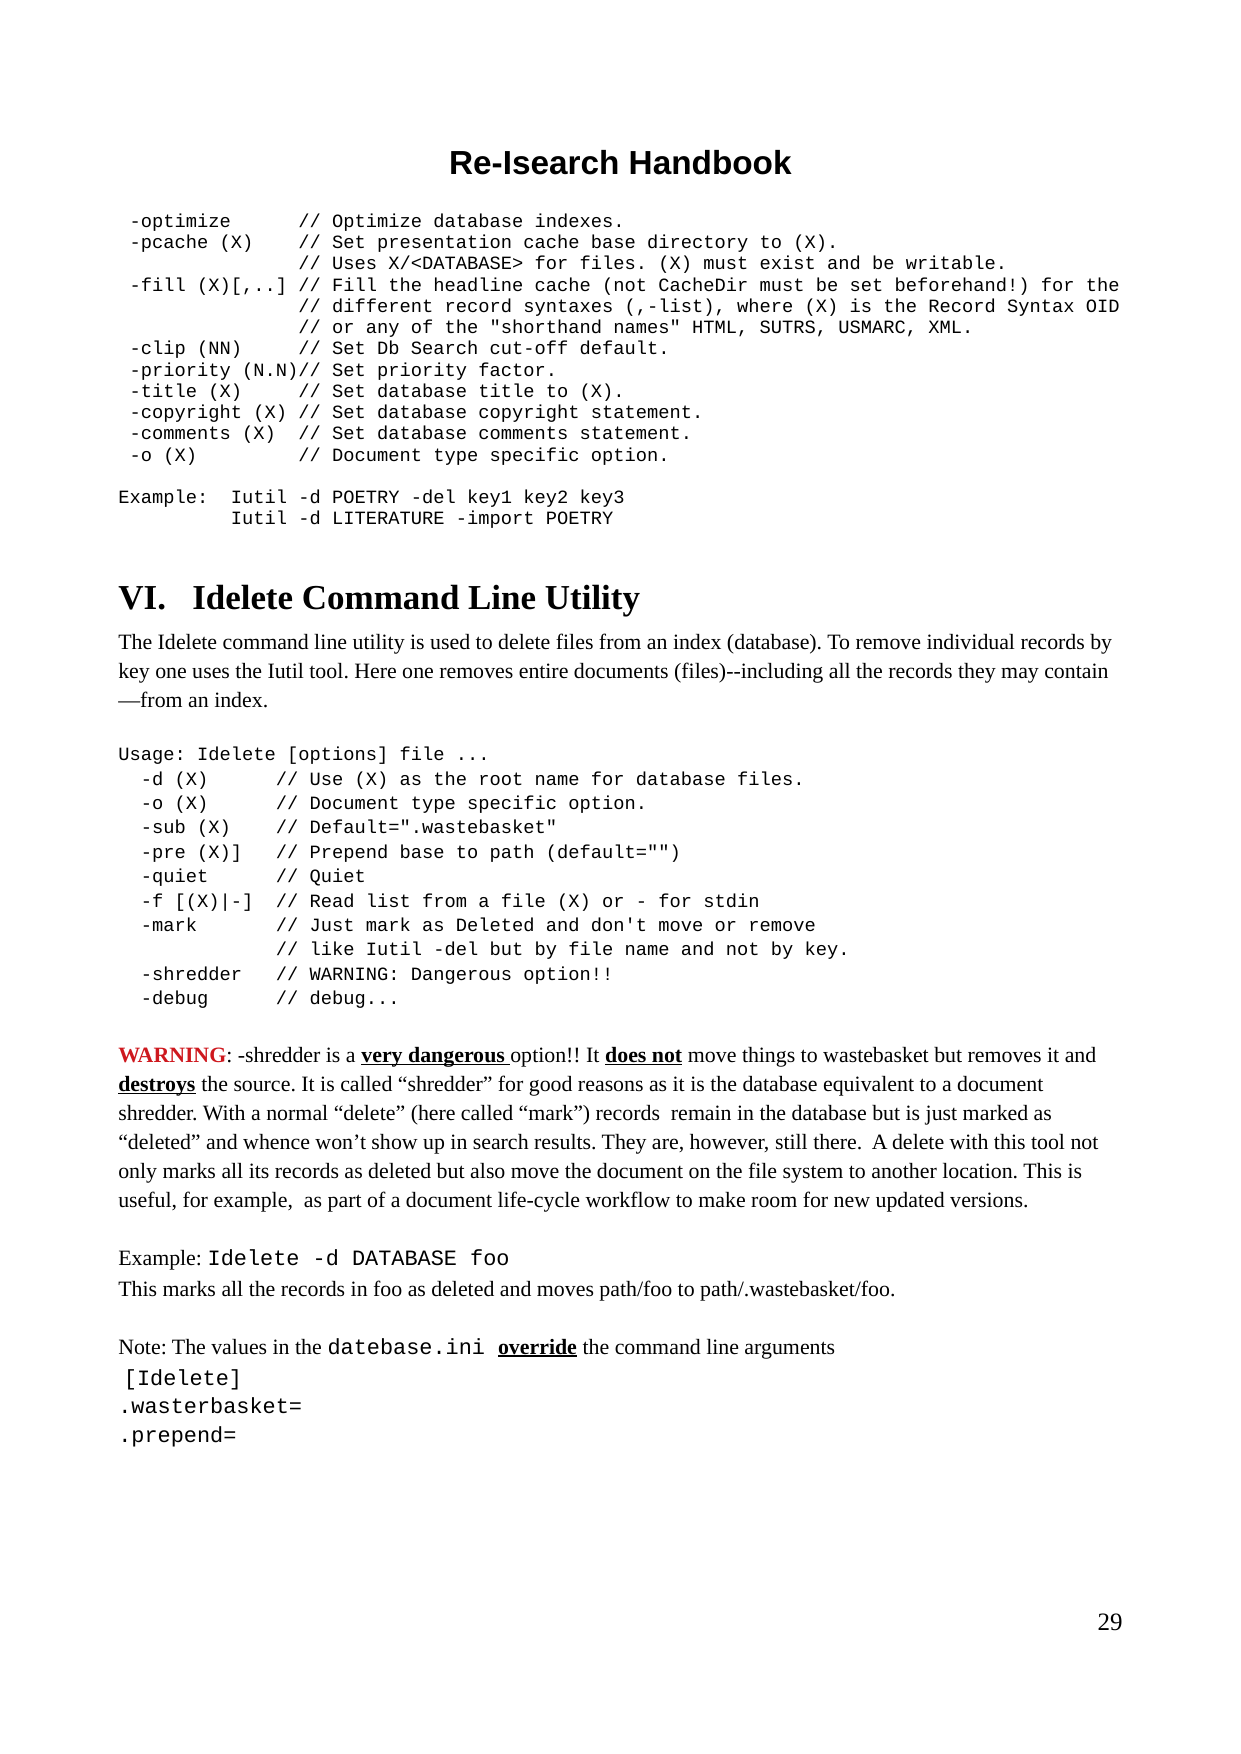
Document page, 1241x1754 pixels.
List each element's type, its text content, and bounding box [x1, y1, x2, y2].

text -comments (X) // Set database comments statement. [118, 424, 1122, 445]
text -quiet // Quiet [118, 867, 1122, 888]
text WARNING: -shredder is a very dangerous option!! It does not move things to wastebasket but removes it and destroys the source. It is called “shredder” for good reasons as it is the database equivalent to a document shredder. With a normal “delete” (here called “mark”) records remain in the database but is just marked as “deleted” and whence won’t show up in search results. They are, however, still there. A delete with this tool not only marks all its records as deleted but also move the document on the file system to another location. This is useful, for example, as part of a document life-cycle workflow to make room for new updated versions. [118, 1042, 1122, 1212]
text -priority (N.N)// Set priority factor. [118, 360, 1122, 382]
text This marks all the records in foo as deleted and moves path/foo to path/.wastebasket/foo. [118, 1276, 1122, 1301]
text .prepend= [118, 1424, 1122, 1449]
text // Uses X/<DATABASE> for files. (X) must exist and be writable. [118, 254, 1122, 275]
text -fill (X)[,..] // Fill the headline cache (not CacheDir must be set beforehand!) for the [118, 275, 1122, 297]
text -clip (NN) // Set Db Search cut-off default. [118, 339, 1122, 360]
text // or any of the "shorthand names" HTML, SUTRS, USMARC, XML. [118, 318, 1122, 339]
text -d (X) // Use (X) as the root name for database files. [118, 769, 1122, 791]
text Example: Idelete -d DATABASE foo [118, 1245, 1122, 1272]
text // different record syntaxes (,-list), where (X) is the Record Syntax OID [118, 297, 1122, 318]
text Iutil -d LITERATURE -import POETRY [118, 509, 1122, 530]
text Usage: Idelete [options] file ... [118, 745, 1122, 766]
text -pre (X)] // Prepend base to path (default="") [118, 843, 1122, 864]
text .wasterbasket= [118, 1396, 1122, 1420]
text -sub (X) // Default=".wastebasket" [118, 818, 1122, 839]
text Example: Iutil -d POETRY -del key1 key2 key3 [118, 488, 1122, 509]
text -o (X) // Document type specific option. [118, 794, 1122, 815]
text // like Iutil -del but by file name and not by key. [118, 940, 1122, 961]
text Note: The values in the datebase.ini override the command line arguments [118, 1334, 1122, 1361]
text -pcache (X) // Set presentation cache base directory to (X). [118, 233, 1122, 254]
text -o (X) // Document type specific option. [118, 445, 1122, 467]
subtitle Idelete Command Line Utility [118, 577, 1122, 617]
text -copyright (X) // Set database copyright statement. [118, 403, 1122, 424]
text -shredder // WARNING: Dangerous option!! [118, 964, 1122, 986]
text -optimize // Optimize database indexes. [118, 212, 1122, 233]
text [Idelete] [118, 1365, 1122, 1392]
text The Idelete command line utility is used to delete files from an index (database). To remove individual records by key one uses the Iutil tool. Here one removes entire documents (files)--including all the records they may contain—from an index. [118, 629, 1122, 712]
text -mark // Just mark as Deleted and don't move or remove [118, 916, 1122, 937]
text -debug // debug... [118, 989, 1122, 1010]
text -title (X) // Set database title to (X). [118, 382, 1122, 403]
text -f [(X)|-] // Read list from a file (X) or - for stdin [118, 891, 1122, 913]
